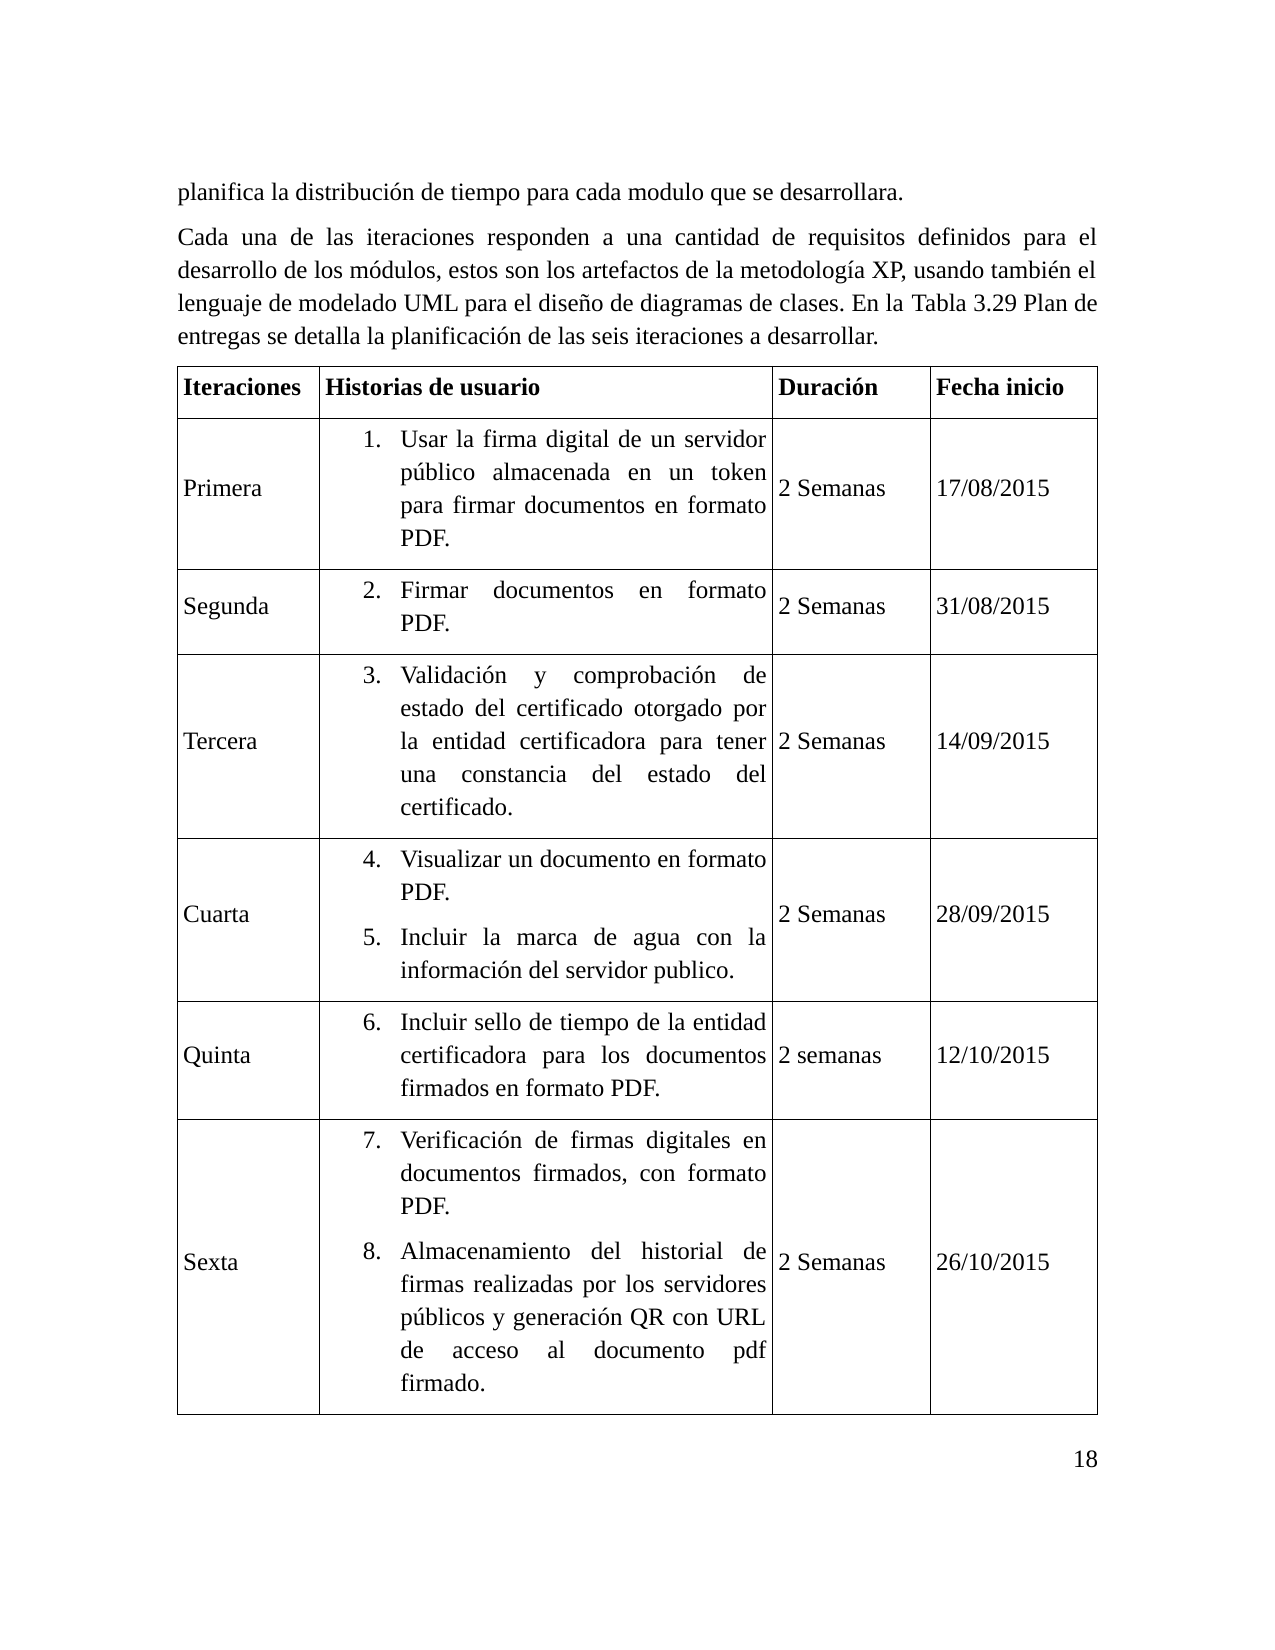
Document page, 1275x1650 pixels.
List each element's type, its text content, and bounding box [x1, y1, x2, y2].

table_cell 2 semanas [773, 1002, 930, 1119]
table_header Iteraciones [178, 367, 319, 418]
table_cell 17/08/2015 [931, 419, 1097, 569]
table_cell 28/09/2015 [931, 839, 1097, 1001]
text planifica la distribución de tiempo para cada modulo que se desarrollara. [177, 177, 1098, 206]
table_header Duración [773, 367, 930, 418]
table_cell 2 Semanas [773, 419, 930, 569]
table_cell 2 Semanas [773, 1120, 930, 1414]
table_cell Visualizar un documento en formato PDF. Incluir la marca de agua con la información del servidor publico. [320, 839, 772, 1001]
table_cell 2 Semanas [773, 839, 930, 1001]
table_cell 2 Semanas [773, 570, 930, 654]
table_cell 26/10/2015 [931, 1120, 1097, 1414]
table_cell Verificación de firmas digitales en documentos firmados, con formato PDF. Almacenamiento del historial de firmas realizadas por los servidores públicos y generación QR con URL de acceso al documento pdf firmado. [320, 1120, 772, 1414]
table_cell Segunda [178, 570, 319, 654]
table_header Historias de usuario [320, 367, 772, 418]
text Cada una de las iteraciones responden a una cantidad de requisitos definidos para el desarrollo de los módulos, estos son los artefactos de la metodología XP, usando también el lenguaje de modelado UML para el diseño de diagramas de clases. En la Tabla 3.29 Plan de entregas se detalla la planificación de las seis iteraciones a desarrollar. [177, 222, 1098, 350]
table_cell Primera [178, 419, 319, 569]
table_header Fecha inicio [931, 367, 1097, 418]
table_cell Firmar documentos en formato PDF. [320, 570, 772, 654]
table_cell Sexta [178, 1120, 319, 1414]
table_cell 2 Semanas [773, 655, 930, 838]
table_cell 12/10/2015 [931, 1002, 1097, 1119]
table_cell 31/08/2015 [931, 570, 1097, 654]
table_cell Quinta [178, 1002, 319, 1119]
table_cell 14/09/2015 [931, 655, 1097, 838]
table_cell Cuarta [178, 839, 319, 1001]
table_cell Usar la firma digital de un servidor público almacenada en un token para firmar documentos en formato PDF. [320, 419, 772, 569]
table_cell Incluir sello de tiempo de la entidad certificadora para los documentos firmados en formato PDF. [320, 1002, 772, 1119]
table_cell Tercera [178, 655, 319, 838]
table_cell Validación y comprobación de estado del certificado otorgado por la entidad certificadora para tener una constancia del estado del certificado. [320, 655, 772, 838]
